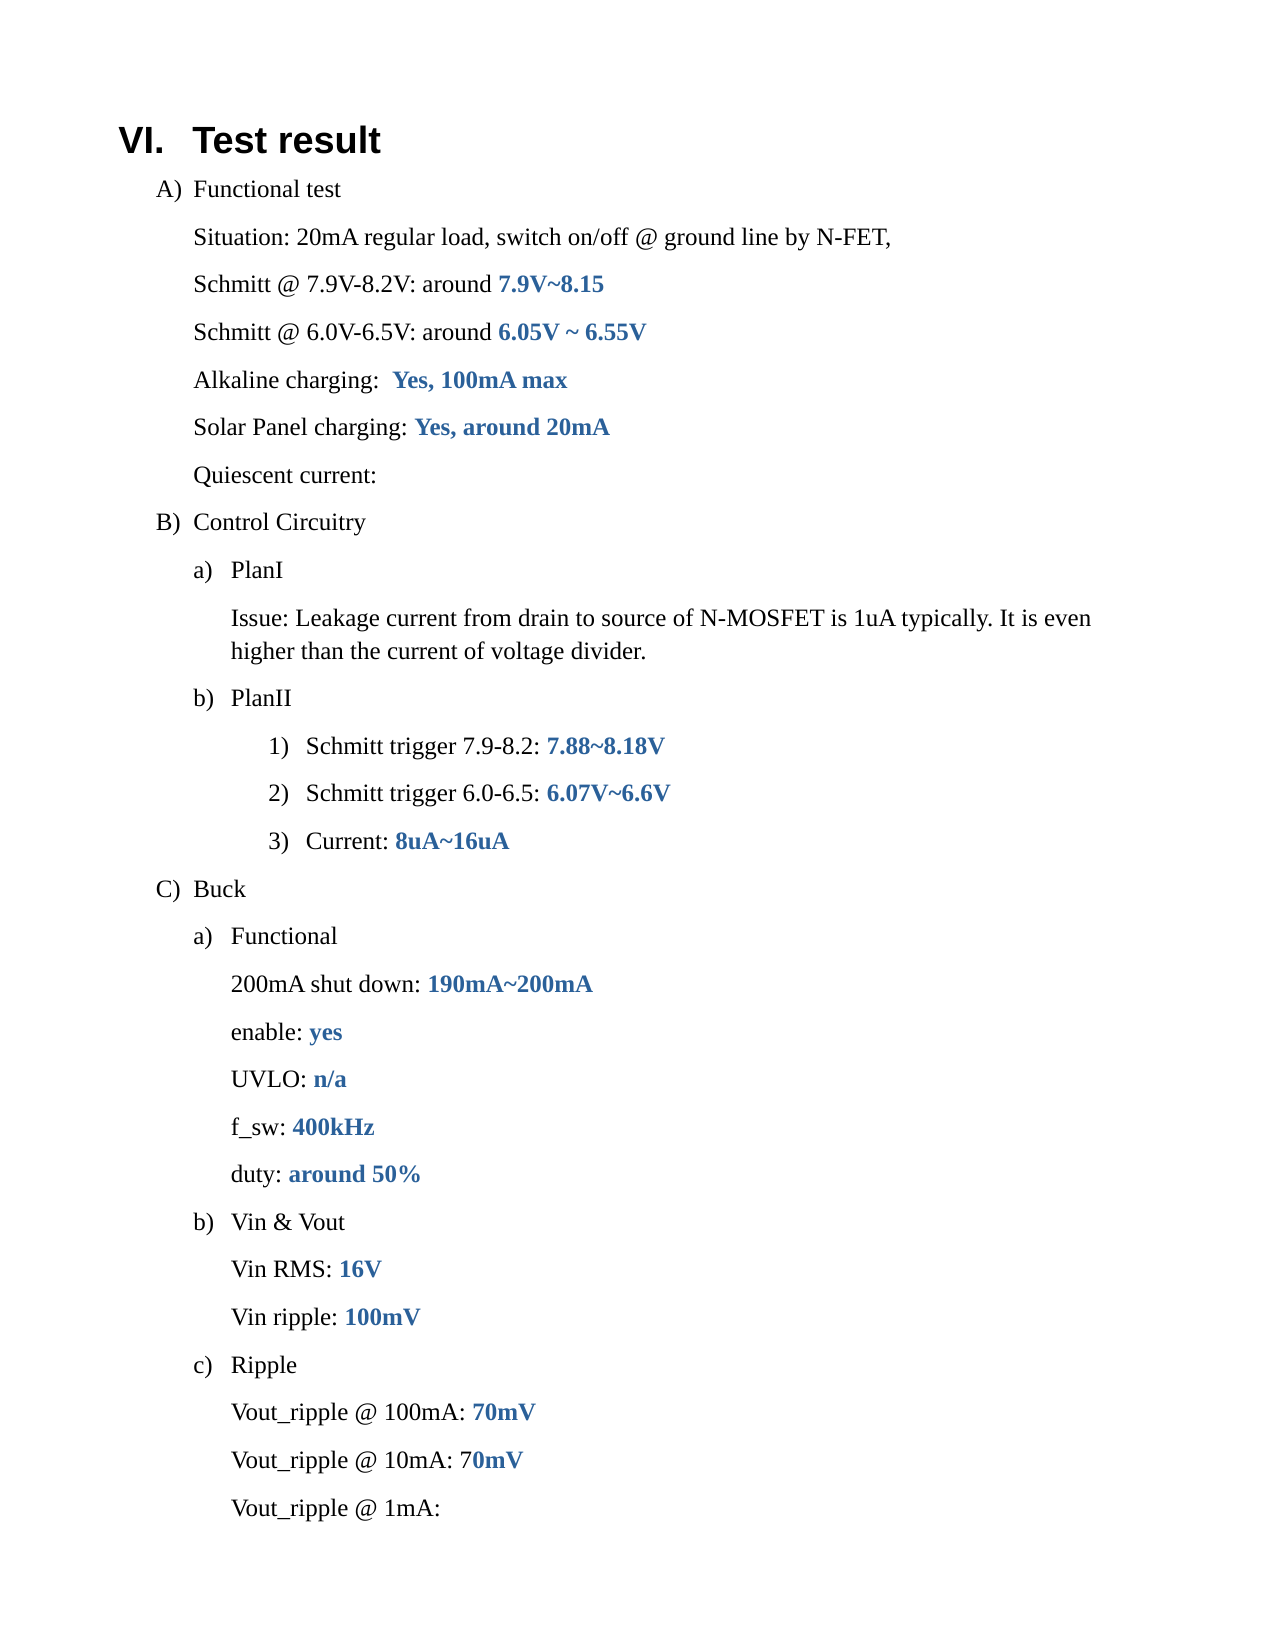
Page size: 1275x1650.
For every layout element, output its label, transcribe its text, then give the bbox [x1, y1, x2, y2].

list PlanII [193, 683, 1157, 712]
list Functional test [156, 174, 1157, 203]
list Current: 8uA~16uA [268, 826, 1157, 855]
list Vout_ripple @ 100mA: 70mV [193, 1397, 1157, 1426]
list Schmitt trigger 6.0-6.5: 6.07V~6.6V [268, 778, 1157, 807]
list Control Circuitry [156, 507, 1157, 536]
list Quiescent current: [156, 460, 1157, 489]
list Buck [156, 874, 1157, 902]
list Vin RMS: 16V [193, 1254, 1157, 1283]
list Ripple [193, 1350, 1157, 1378]
list Vout_ripple @ 10mA: 70mV [193, 1445, 1157, 1474]
list f_sw: 400kHz [193, 1112, 1157, 1141]
list Solar Panel charging: Yes, around 20mA [156, 412, 1157, 441]
list Alkaline charging: Yes, 100mA max [156, 365, 1157, 393]
list enable: yes [193, 1017, 1157, 1045]
list UVLO: n/a [193, 1064, 1157, 1093]
list Issue: Leakage current from drain to source of N-MOSFET is 1uA typically. It is even higher than the current of voltage divider. [193, 603, 1157, 664]
list Situation: 20mA regular load, switch on/off @ ground line by N-FET, [156, 222, 1157, 251]
list Functional [193, 921, 1157, 950]
list PlanI [193, 555, 1157, 584]
list 200mA shut down: 190mA~200mA [193, 969, 1157, 998]
list Schmitt @ 6.0V-6.5V: around 6.05V ~ 6.55V [156, 317, 1157, 346]
list Vout_ripple @ 1mA: [193, 1493, 1157, 1521]
subtitle Test result [118, 118, 1157, 162]
list Vin & Vout [193, 1207, 1157, 1236]
list Schmitt @ 7.9V-8.2V: around 7.9V~8.15 [156, 269, 1157, 298]
list Vin ripple: 100mV [193, 1302, 1157, 1331]
list Schmitt trigger 7.9-8.2: 7.88~8.18V [268, 731, 1157, 760]
list duty: around 50% [193, 1159, 1157, 1188]
